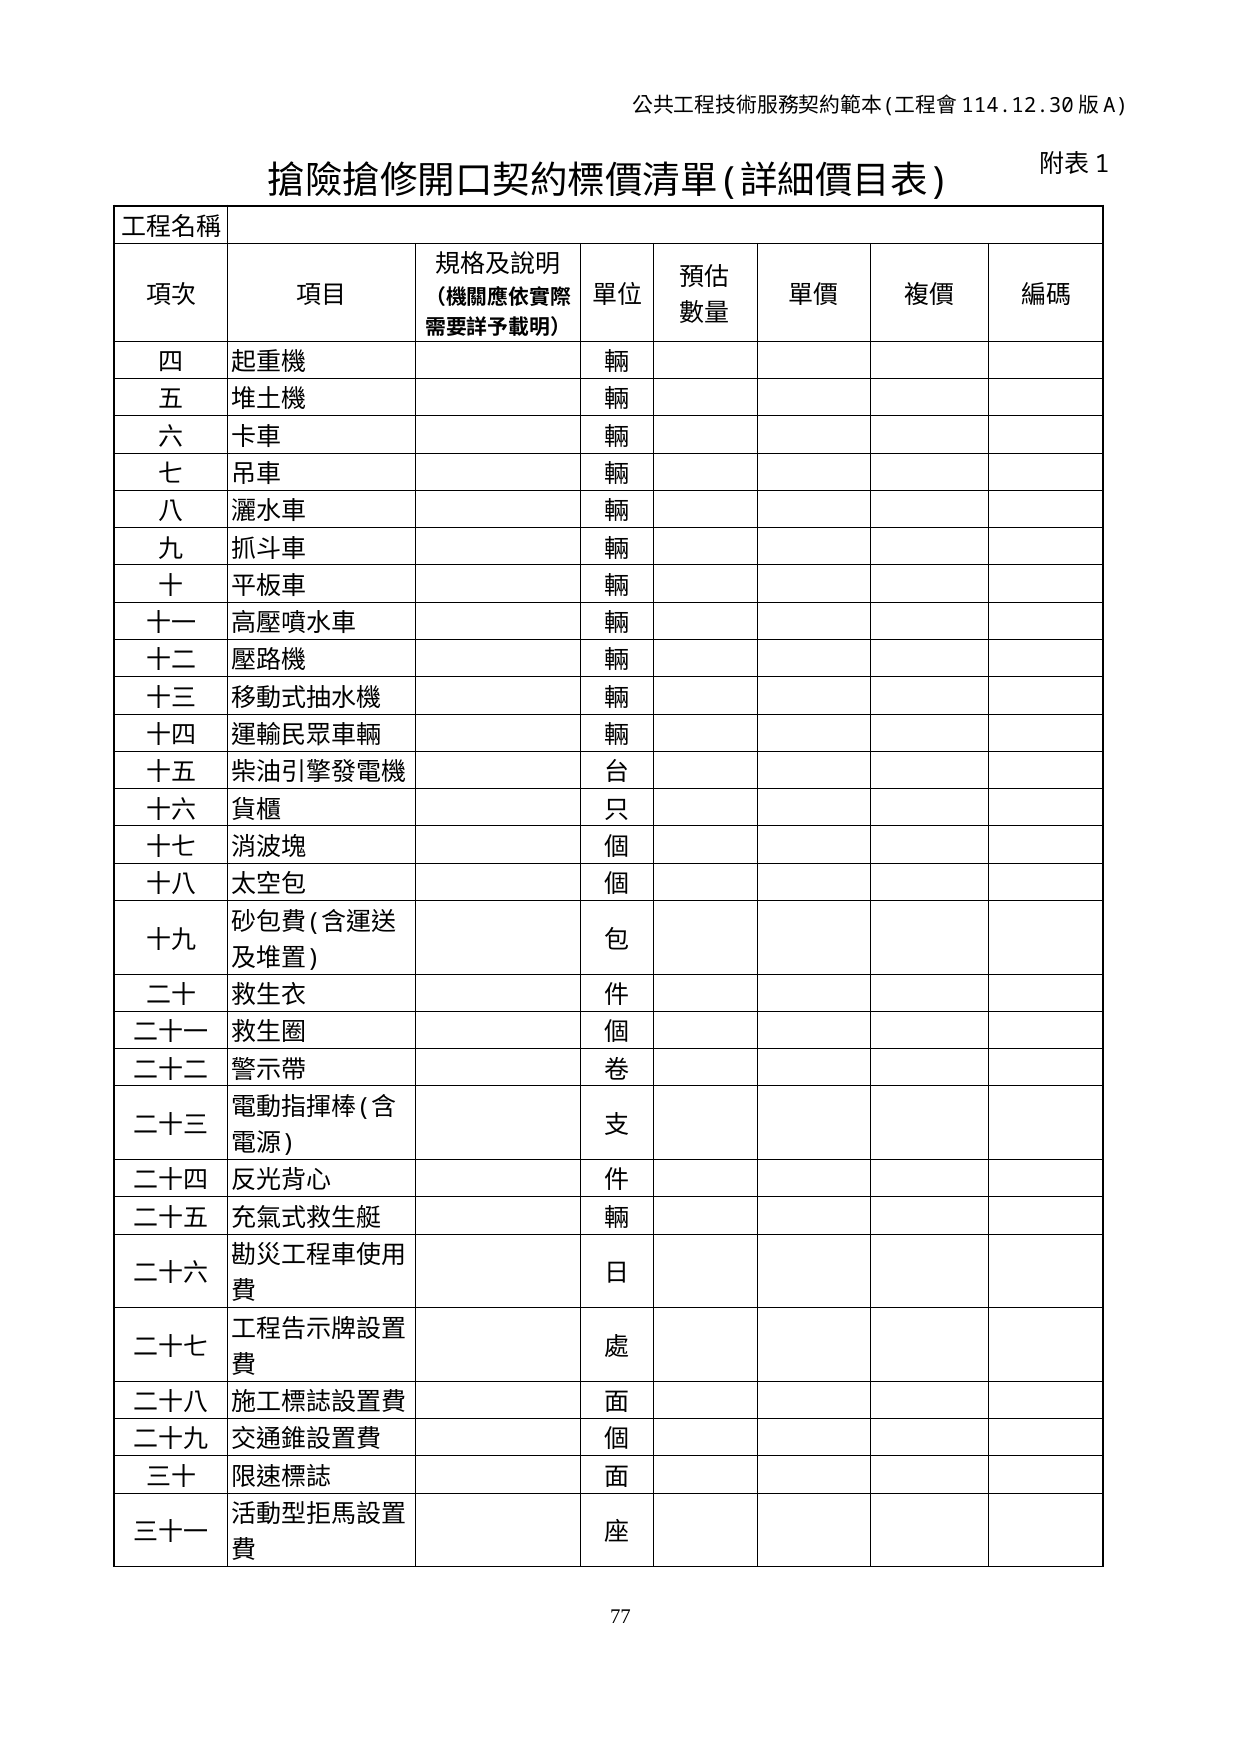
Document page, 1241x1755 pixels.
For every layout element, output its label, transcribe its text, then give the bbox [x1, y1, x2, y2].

table_cell [871, 603, 988, 639]
table_cell 限速標誌 [228, 1456, 415, 1492]
table_cell [871, 1049, 988, 1085]
table_cell [989, 491, 1102, 527]
table_cell 輛 [581, 379, 653, 415]
table_cell [871, 1382, 988, 1418]
table_cell 輛 [581, 528, 653, 564]
table_cell [871, 975, 988, 1011]
table_cell [989, 1382, 1102, 1418]
table_cell 二十 [115, 975, 227, 1011]
table_cell [871, 1494, 988, 1566]
table_cell [654, 715, 757, 751]
table_cell [871, 715, 988, 751]
table_cell [871, 1086, 988, 1159]
table_cell [758, 379, 870, 415]
table_cell [416, 379, 580, 415]
table_cell [416, 789, 580, 825]
table_cell 救生圈 [228, 1012, 415, 1048]
table_cell 複價 [871, 244, 988, 341]
table_cell 十一 [115, 603, 227, 639]
table_cell [758, 416, 870, 452]
table_cell [871, 416, 988, 452]
table_cell 柴油引擎發電機 [228, 752, 415, 788]
table_cell 預估數量 [654, 244, 757, 341]
table_cell [654, 603, 757, 639]
table_cell 輛 [581, 342, 653, 378]
table_cell [416, 901, 580, 973]
table_cell 十五 [115, 752, 227, 788]
table_cell 單位 [581, 244, 653, 341]
table_cell [871, 565, 988, 602]
table_cell [654, 901, 757, 973]
table_cell 十六 [115, 789, 227, 825]
table_cell 輛 [581, 454, 653, 490]
table_cell [758, 1049, 870, 1085]
table_cell [416, 752, 580, 788]
table_cell 勘災工程車使用費 [228, 1235, 415, 1307]
table_cell 救生衣 [228, 975, 415, 1011]
table_header 搶險搶修開口契約標價清單(詳細價目表) [114, 136, 1162, 204]
table_cell [758, 1419, 870, 1455]
table_cell [989, 1308, 1102, 1381]
table_cell 座 [581, 1494, 653, 1566]
table_cell [416, 640, 580, 676]
table_cell 二十四 [115, 1160, 227, 1196]
table_cell 只 [581, 789, 653, 825]
table_cell 抓斗車 [228, 528, 415, 564]
table_cell [416, 454, 580, 490]
table_cell [989, 1049, 1102, 1085]
table_cell [654, 1160, 757, 1196]
table_cell [758, 342, 870, 378]
table_cell 工程名稱 [115, 207, 227, 243]
table_cell 日 [581, 1235, 653, 1307]
table_cell [758, 901, 870, 973]
table_cell [989, 864, 1102, 900]
table_cell [654, 342, 757, 378]
table_cell [871, 864, 988, 900]
table_cell [758, 677, 870, 713]
table_cell 起重機 [228, 342, 415, 378]
table_cell [871, 1308, 988, 1381]
table_cell [989, 752, 1102, 788]
table_cell 面 [581, 1456, 653, 1492]
table_cell 吊車 [228, 454, 415, 490]
table_cell 二十二 [115, 1049, 227, 1085]
table_cell 十三 [115, 677, 227, 713]
table_cell [989, 901, 1102, 973]
table_cell [989, 379, 1102, 415]
table_cell [416, 416, 580, 452]
table_cell [989, 677, 1102, 713]
table_cell [654, 1494, 757, 1566]
table_cell [416, 1012, 580, 1048]
table_cell [989, 603, 1102, 639]
table_cell [758, 565, 870, 602]
table_cell [654, 1049, 757, 1085]
table_cell [989, 528, 1102, 564]
table_cell [871, 1160, 988, 1196]
table_cell [654, 1456, 757, 1492]
table_cell 消波塊 [228, 826, 415, 863]
table_cell [758, 752, 870, 788]
table_cell 四 [115, 342, 227, 378]
table_cell [871, 677, 988, 713]
table_cell [871, 528, 988, 564]
table_cell [654, 1197, 757, 1233]
table_cell [654, 864, 757, 900]
table_cell [416, 342, 580, 378]
table_cell 輛 [581, 640, 653, 676]
table_cell 反光背心 [228, 1160, 415, 1196]
table_cell 工程告示牌設置費 [228, 1308, 415, 1381]
table_cell 三十一 [115, 1494, 227, 1566]
table_cell [654, 640, 757, 676]
table_cell 充氣式救生艇 [228, 1197, 415, 1233]
table_cell [989, 342, 1102, 378]
table_cell [871, 454, 988, 490]
table_cell [989, 1235, 1102, 1307]
table_cell 灑水車 [228, 491, 415, 527]
table_cell [654, 975, 757, 1011]
table_cell [871, 752, 988, 788]
table_cell [416, 1049, 580, 1085]
table_cell [871, 901, 988, 973]
table_cell [654, 1308, 757, 1381]
table_cell 砂包費(含運送及堆置) [228, 901, 415, 973]
table_cell 項目 [228, 244, 415, 341]
table_cell [416, 491, 580, 527]
table_cell [758, 826, 870, 863]
table_cell [416, 826, 580, 863]
table_cell [416, 1308, 580, 1381]
table_cell [758, 789, 870, 825]
table_cell 移動式抽水機 [228, 677, 415, 713]
table_cell [758, 528, 870, 564]
table_cell 卡車 [228, 416, 415, 452]
table_cell [758, 491, 870, 527]
table_cell 二十七 [115, 1308, 227, 1381]
table_cell [758, 454, 870, 490]
table_cell [654, 528, 757, 564]
table_cell [989, 1160, 1102, 1196]
table_cell 六 [115, 416, 227, 452]
table_cell [654, 826, 757, 863]
table_cell 面 [581, 1382, 653, 1418]
table_cell [989, 975, 1102, 1011]
table_cell 高壓噴水車 [228, 603, 415, 639]
table_cell [416, 1456, 580, 1492]
table_cell 運輸民眾車輛 [228, 715, 415, 751]
table_cell [654, 677, 757, 713]
table_cell 單價 [758, 244, 870, 341]
table_cell [871, 826, 988, 863]
table_cell [228, 207, 1102, 243]
table_cell [758, 975, 870, 1011]
table_cell [416, 1235, 580, 1307]
table_cell [416, 975, 580, 1011]
table_cell 卷 [581, 1049, 653, 1085]
table_cell 二十八 [115, 1382, 227, 1418]
table_cell [416, 1419, 580, 1455]
table_cell 十 [115, 565, 227, 602]
table_cell [871, 342, 988, 378]
table_cell [758, 1012, 870, 1048]
table_cell 太空包 [228, 864, 415, 900]
table_cell [871, 1235, 988, 1307]
table_cell 五 [115, 379, 227, 415]
table_cell [654, 454, 757, 490]
table_cell 輛 [581, 565, 653, 602]
table_cell [758, 640, 870, 676]
table_cell [989, 565, 1102, 602]
table_cell 十九 [115, 901, 227, 973]
table_cell 個 [581, 864, 653, 900]
table_cell [758, 1494, 870, 1566]
table_cell 十七 [115, 826, 227, 863]
table_cell 個 [581, 1419, 653, 1455]
table_cell [989, 1197, 1102, 1233]
table_cell 輛 [581, 677, 653, 713]
table_cell 堆土機 [228, 379, 415, 415]
table_cell [989, 640, 1102, 676]
table_cell [758, 1160, 870, 1196]
table_cell [416, 864, 580, 900]
table_cell 輛 [581, 416, 653, 452]
table_cell 二十三 [115, 1086, 227, 1159]
table_cell 十四 [115, 715, 227, 751]
table_cell [416, 603, 580, 639]
table_cell [416, 528, 580, 564]
table_cell [758, 1197, 870, 1233]
table_cell [654, 1086, 757, 1159]
table_cell 處 [581, 1308, 653, 1381]
table_cell [871, 379, 988, 415]
table_cell 壓路機 [228, 640, 415, 676]
table_cell [989, 715, 1102, 751]
table_cell 規格及說明 （機關應依實際需要詳予載明） [416, 244, 580, 341]
table_cell 二十六 [115, 1235, 227, 1307]
table_cell [758, 603, 870, 639]
table_cell 輛 [581, 1197, 653, 1233]
table_cell [758, 1235, 870, 1307]
table_cell [654, 752, 757, 788]
table_cell [989, 1456, 1102, 1492]
table_cell 電動指揮棒(含電源) [228, 1086, 415, 1159]
table_cell 警示帶 [228, 1049, 415, 1085]
table_cell [871, 1197, 988, 1233]
table_cell 二十五 [115, 1197, 227, 1233]
table_cell [416, 715, 580, 751]
table_cell 件 [581, 1160, 653, 1196]
table_cell [654, 379, 757, 415]
table_cell [758, 1308, 870, 1381]
table_cell [416, 1197, 580, 1233]
table_cell 包 [581, 901, 653, 973]
table_cell [871, 789, 988, 825]
table_cell 十二 [115, 640, 227, 676]
table_cell [654, 789, 757, 825]
table_cell [654, 1382, 757, 1418]
table_cell 輛 [581, 491, 653, 527]
table_cell [654, 1012, 757, 1048]
table_cell 輛 [581, 603, 653, 639]
table_cell [989, 1086, 1102, 1159]
table_cell 編碼 [989, 244, 1102, 341]
table_cell 七 [115, 454, 227, 490]
table_cell 交通錐設置費 [228, 1419, 415, 1455]
table_cell [871, 1012, 988, 1048]
table_cell [654, 416, 757, 452]
table_cell 八 [115, 491, 227, 527]
table_cell [416, 1160, 580, 1196]
table_cell [654, 1419, 757, 1455]
table_cell 施工標誌設置費 [228, 1382, 415, 1418]
table_cell [758, 1086, 870, 1159]
table_cell [654, 565, 757, 602]
table_cell [989, 789, 1102, 825]
table_cell 二十九 [115, 1419, 227, 1455]
table_cell 輛 [581, 715, 653, 751]
table_cell 貨櫃 [228, 789, 415, 825]
table_cell [758, 715, 870, 751]
table_cell [989, 416, 1102, 452]
table_cell [989, 1419, 1102, 1455]
table_cell [871, 491, 988, 527]
table_cell 個 [581, 1012, 653, 1048]
table_cell [871, 1419, 988, 1455]
table_cell [871, 640, 988, 676]
table_cell [416, 1382, 580, 1418]
table_cell [989, 826, 1102, 863]
table_cell 二十一 [115, 1012, 227, 1048]
table_cell 活動型拒馬設置費 [228, 1494, 415, 1566]
table_cell [758, 1456, 870, 1492]
table_cell [989, 454, 1102, 490]
table_cell 三十 [115, 1456, 227, 1492]
table_cell 台 [581, 752, 653, 788]
table_cell 十八 [115, 864, 227, 900]
table_cell [654, 491, 757, 527]
table_cell 件 [581, 975, 653, 1011]
table_cell [989, 1012, 1102, 1048]
table_cell 個 [581, 826, 653, 863]
table_cell [654, 1235, 757, 1307]
table_cell 支 [581, 1086, 653, 1159]
table_cell [871, 1456, 988, 1492]
table_cell 項次 [115, 244, 227, 341]
table_cell [416, 1494, 580, 1566]
table_cell 平板車 [228, 565, 415, 602]
table_cell [416, 677, 580, 713]
table_cell [758, 1382, 870, 1418]
table_cell [989, 1494, 1102, 1566]
table_cell [758, 864, 870, 900]
table_cell [416, 1086, 580, 1159]
table_cell [416, 565, 580, 602]
table_cell 九 [115, 528, 227, 564]
